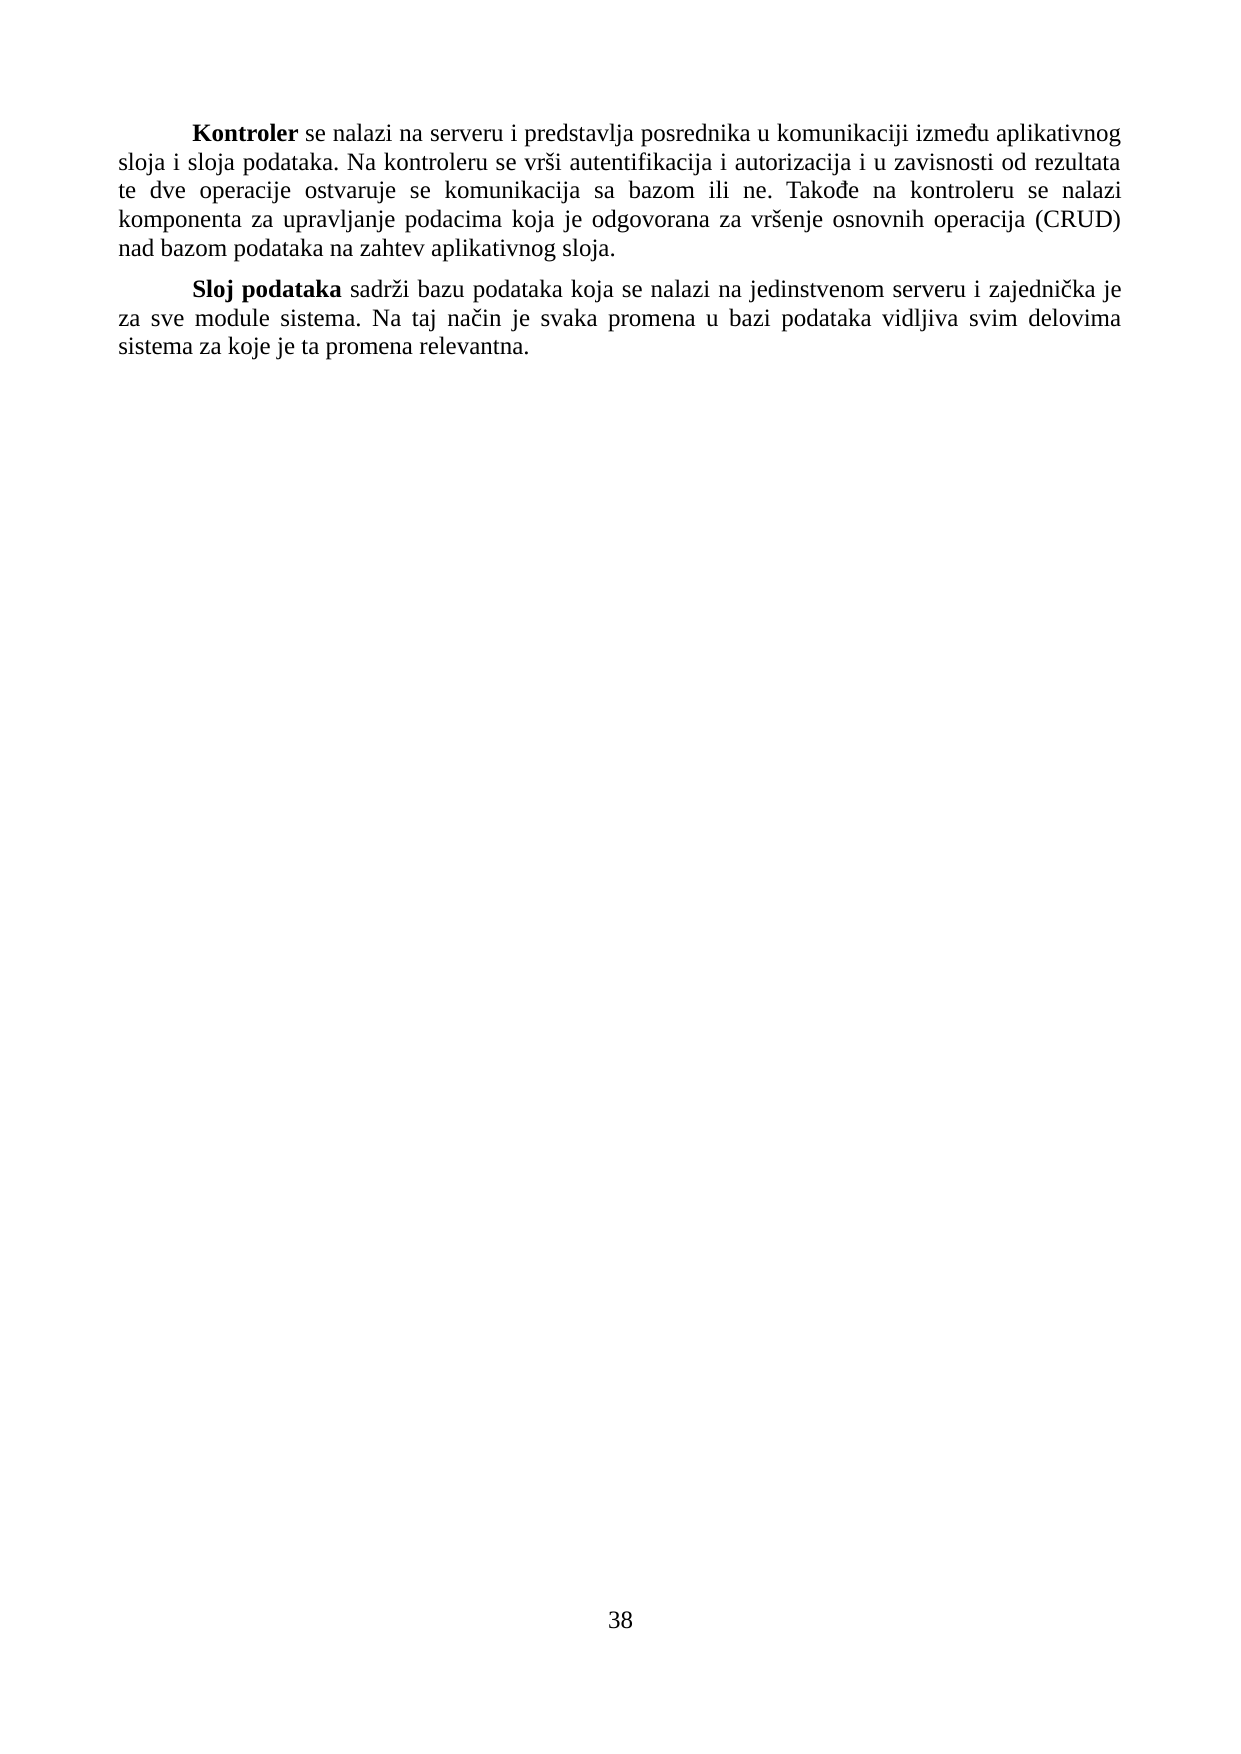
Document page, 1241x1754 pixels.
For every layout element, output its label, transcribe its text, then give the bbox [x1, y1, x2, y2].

text Kontroler se nalazi na serveru i predstavlja posrednika u komunikaciji između aplikativnog sloja i sloja podataka. Na kontroleru se vrši autentifikacija i autorizacija i u zavisnosti od rezultata te dve operacije ostvaruje se komunikacija sa bazom ili ne. Takođe na kontroleru se nalazi komponenta za upravljanje podacima koja je odgovorana za vršenje osnovnih operacija (CRUD) nad bazom podataka na zahtev aplikativnog sloja. [118, 118, 1122, 262]
text Sloj podataka sadrži bazu podataka koja se nalazi na jedinstvenom serveru i zajednička je za sve module sistema. Na taj način je svaka promena u bazi podataka vidljiva svim delovima sistema za koje je ta promena relevantna. [118, 274, 1122, 360]
